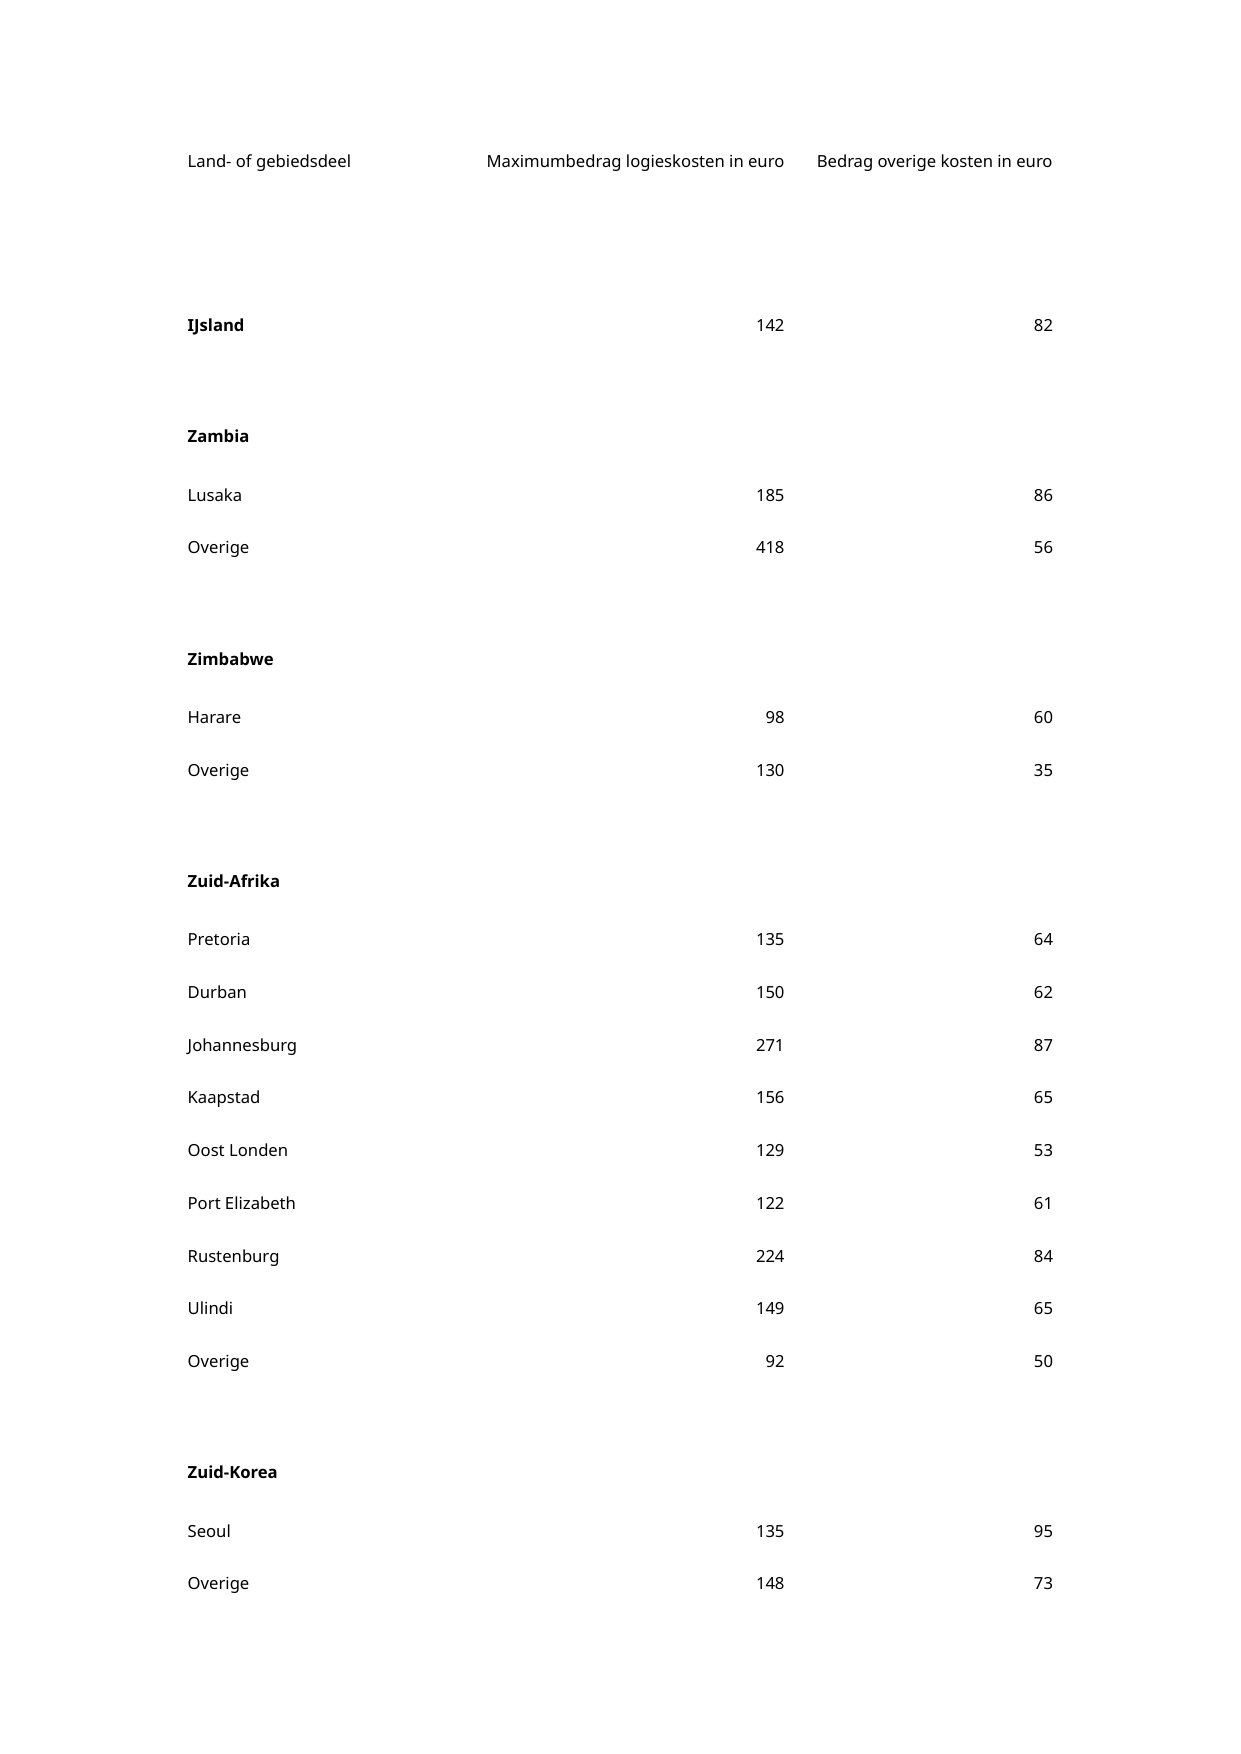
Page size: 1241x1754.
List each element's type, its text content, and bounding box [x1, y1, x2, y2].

table_cell Johannesburg [188, 1034, 464, 1086]
table_cell Pretoria [188, 928, 464, 981]
table_cell Zuid-Afrika [188, 870, 464, 928]
table_cell 129 [464, 1139, 784, 1192]
table_cell 95 [784, 1519, 1053, 1572]
table_cell [784, 203, 1053, 255]
table_cell Oost Londen [188, 1139, 464, 1192]
table_cell 50 [784, 1350, 1053, 1402]
table_cell 65 [784, 1297, 1053, 1350]
table_cell 135 [464, 1519, 784, 1572]
table_cell Zambia [188, 425, 464, 483]
table_cell [464, 647, 784, 706]
table_cell [464, 1461, 784, 1519]
table_cell 224 [464, 1244, 784, 1297]
table_cell [188, 367, 464, 425]
table_cell 149 [464, 1297, 784, 1350]
table_header Land- of gebiedsdeel [188, 150, 464, 203]
table_cell [784, 589, 1053, 647]
table_cell [188, 203, 464, 255]
table_cell [464, 1403, 784, 1461]
table_cell [784, 1461, 1053, 1519]
table_header Bedrag overige kosten in euro [784, 150, 1053, 203]
table_cell IJsland [188, 314, 464, 367]
table_cell [464, 870, 784, 928]
table_cell Port Elizabeth [188, 1192, 464, 1244]
table_cell Harare [188, 706, 464, 758]
table_cell 135 [464, 928, 784, 981]
table_cell [464, 367, 784, 425]
table_cell [784, 425, 1053, 483]
table_cell 82 [784, 314, 1053, 367]
table_cell 130 [464, 759, 784, 811]
table_cell 64 [784, 928, 1053, 981]
table_cell [784, 647, 1053, 706]
table_cell 142 [464, 314, 784, 367]
table_cell 35 [784, 759, 1053, 811]
table_cell [188, 255, 464, 314]
table_cell [784, 255, 1053, 314]
table_cell 61 [784, 1192, 1053, 1244]
table_cell Overige [188, 1572, 464, 1595]
table_cell Ulindi [188, 1297, 464, 1350]
table_cell Lusaka [188, 484, 464, 536]
table_cell Seoul [188, 1519, 464, 1572]
table_cell [464, 589, 784, 647]
table_cell Overige [188, 536, 464, 589]
table_cell Kaapstad [188, 1086, 464, 1139]
table_cell [188, 589, 464, 647]
table_cell 56 [784, 536, 1053, 589]
table_cell Durban [188, 981, 464, 1033]
table_cell [464, 425, 784, 483]
table_cell 62 [784, 981, 1053, 1033]
table_cell [464, 203, 784, 255]
table_cell [784, 1403, 1053, 1461]
table_cell Zuid-Korea [188, 1461, 464, 1519]
table_cell 60 [784, 706, 1053, 758]
table_cell 73 [784, 1572, 1053, 1595]
table_cell 122 [464, 1192, 784, 1244]
table_cell [188, 811, 464, 869]
table_cell 271 [464, 1034, 784, 1086]
table_cell 98 [464, 706, 784, 758]
table_cell 86 [784, 484, 1053, 536]
table_cell 87 [784, 1034, 1053, 1086]
table_cell Overige [188, 1350, 464, 1402]
table_cell [464, 811, 784, 869]
table_cell [784, 811, 1053, 869]
table_cell [188, 1403, 464, 1461]
table_cell Overige [188, 759, 464, 811]
table_cell [784, 367, 1053, 425]
table_cell 185 [464, 484, 784, 536]
table_cell 84 [784, 1244, 1053, 1297]
table_cell 150 [464, 981, 784, 1033]
table_cell 53 [784, 1139, 1053, 1192]
table_cell [464, 255, 784, 314]
table_cell Zimbabwe [188, 647, 464, 706]
table_cell 65 [784, 1086, 1053, 1139]
table_header Maximumbedrag logieskosten in euro [464, 150, 784, 203]
table_cell 156 [464, 1086, 784, 1139]
table_cell Rustenburg [188, 1244, 464, 1297]
table_cell 418 [464, 536, 784, 589]
table_cell 148 [464, 1572, 784, 1595]
table_cell 92 [464, 1350, 784, 1402]
table_cell [784, 870, 1053, 928]
